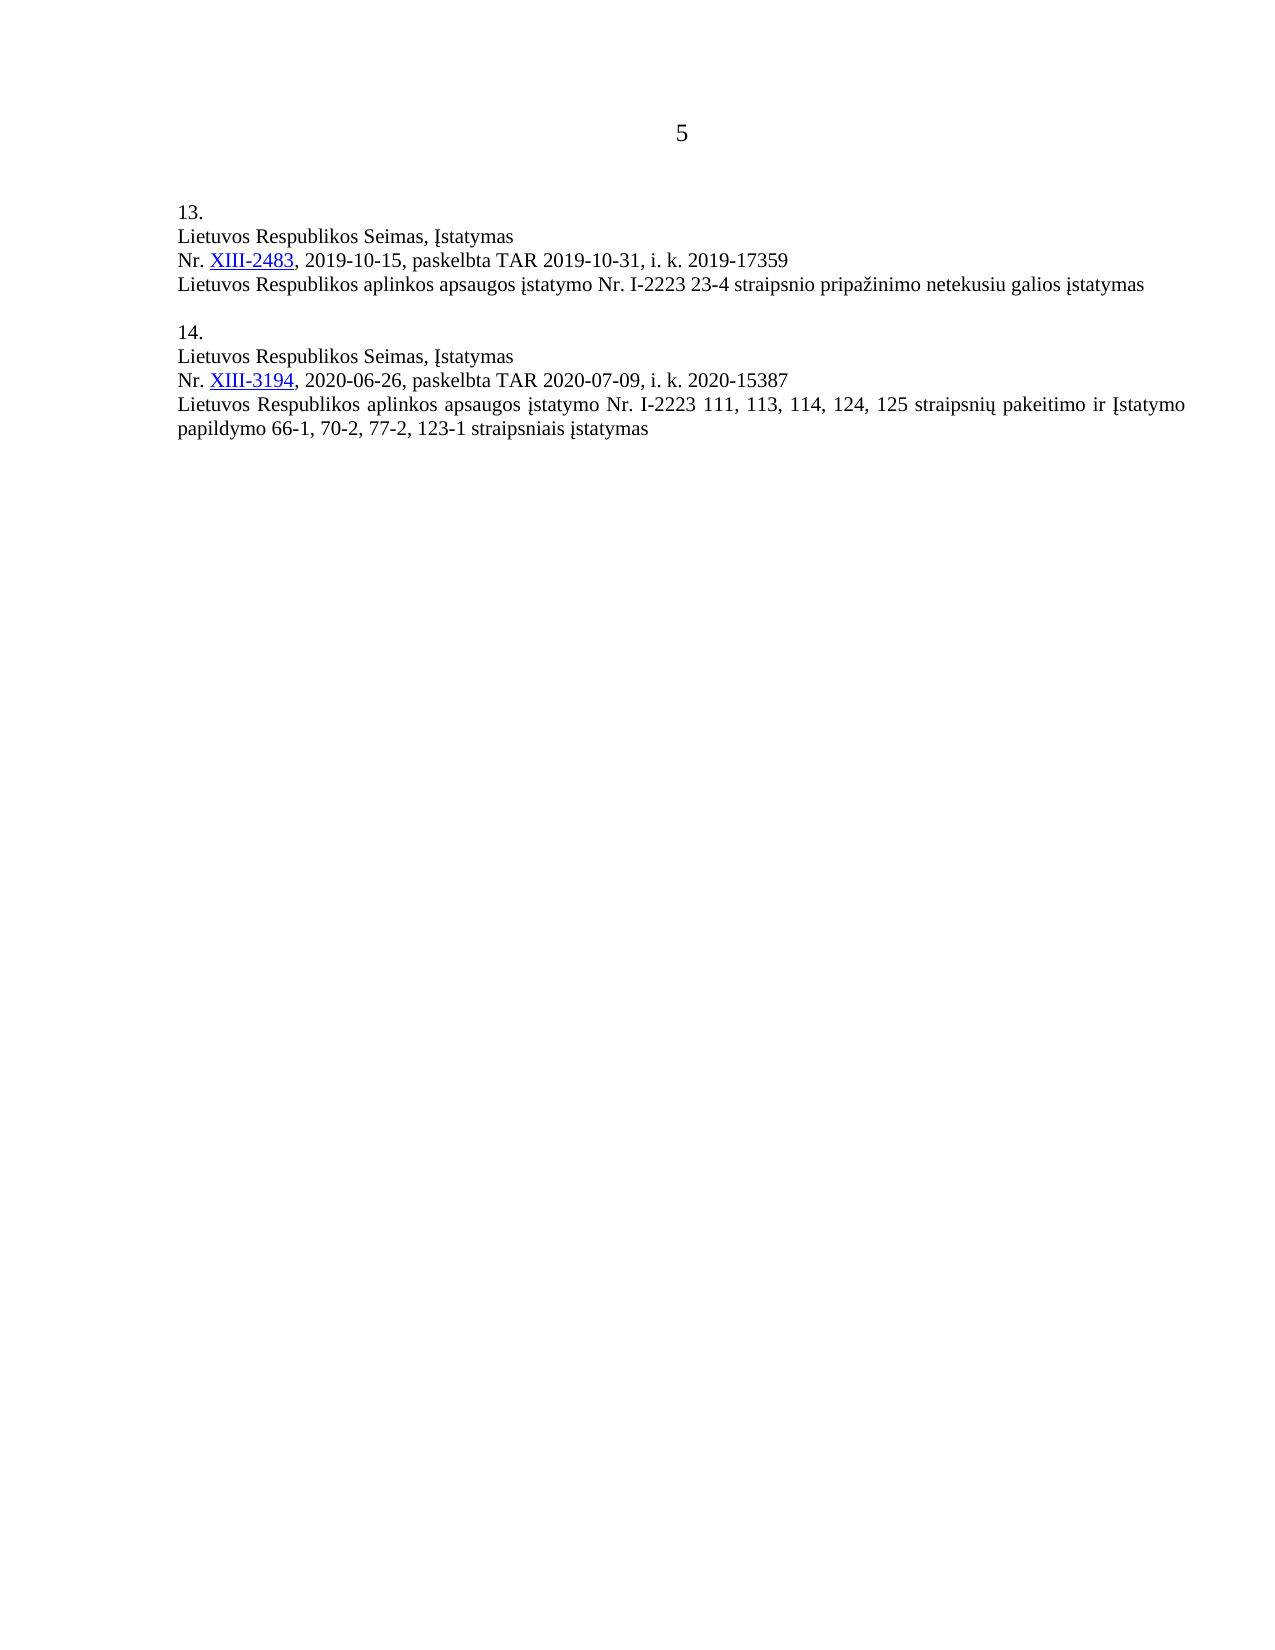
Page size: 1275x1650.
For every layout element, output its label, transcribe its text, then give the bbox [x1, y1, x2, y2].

text 14. [177, 320, 1186, 344]
text Lietuvos Respublikos aplinkos apsaugos įstatymo Nr. I-2223 111, 113, 114, 124, 125 straipsnių pakeitimo ir Įstatymo papildymo 66-1, 70-2, 77-2, 123-1 straipsniais įstatymas [177, 392, 1186, 440]
text Nr. XIII-3194, 2020-06-26, paskelbta TAR 2020-07-09, i. k. 2020-15387 [177, 368, 1186, 392]
text Lietuvos Respublikos Seimas, Įstatymas [177, 224, 1186, 248]
text 13. [177, 200, 1186, 224]
text Nr. XIII-2483, 2019-10-15, paskelbta TAR 2019-10-31, i. k. 2019-17359 [177, 248, 1186, 272]
text Lietuvos Respublikos aplinkos apsaugos įstatymo Nr. I-2223 23-4 straipsnio pripažinimo netekusiu galios įstatymas [177, 272, 1186, 296]
text Lietuvos Respublikos Seimas, Įstatymas [177, 344, 1186, 368]
